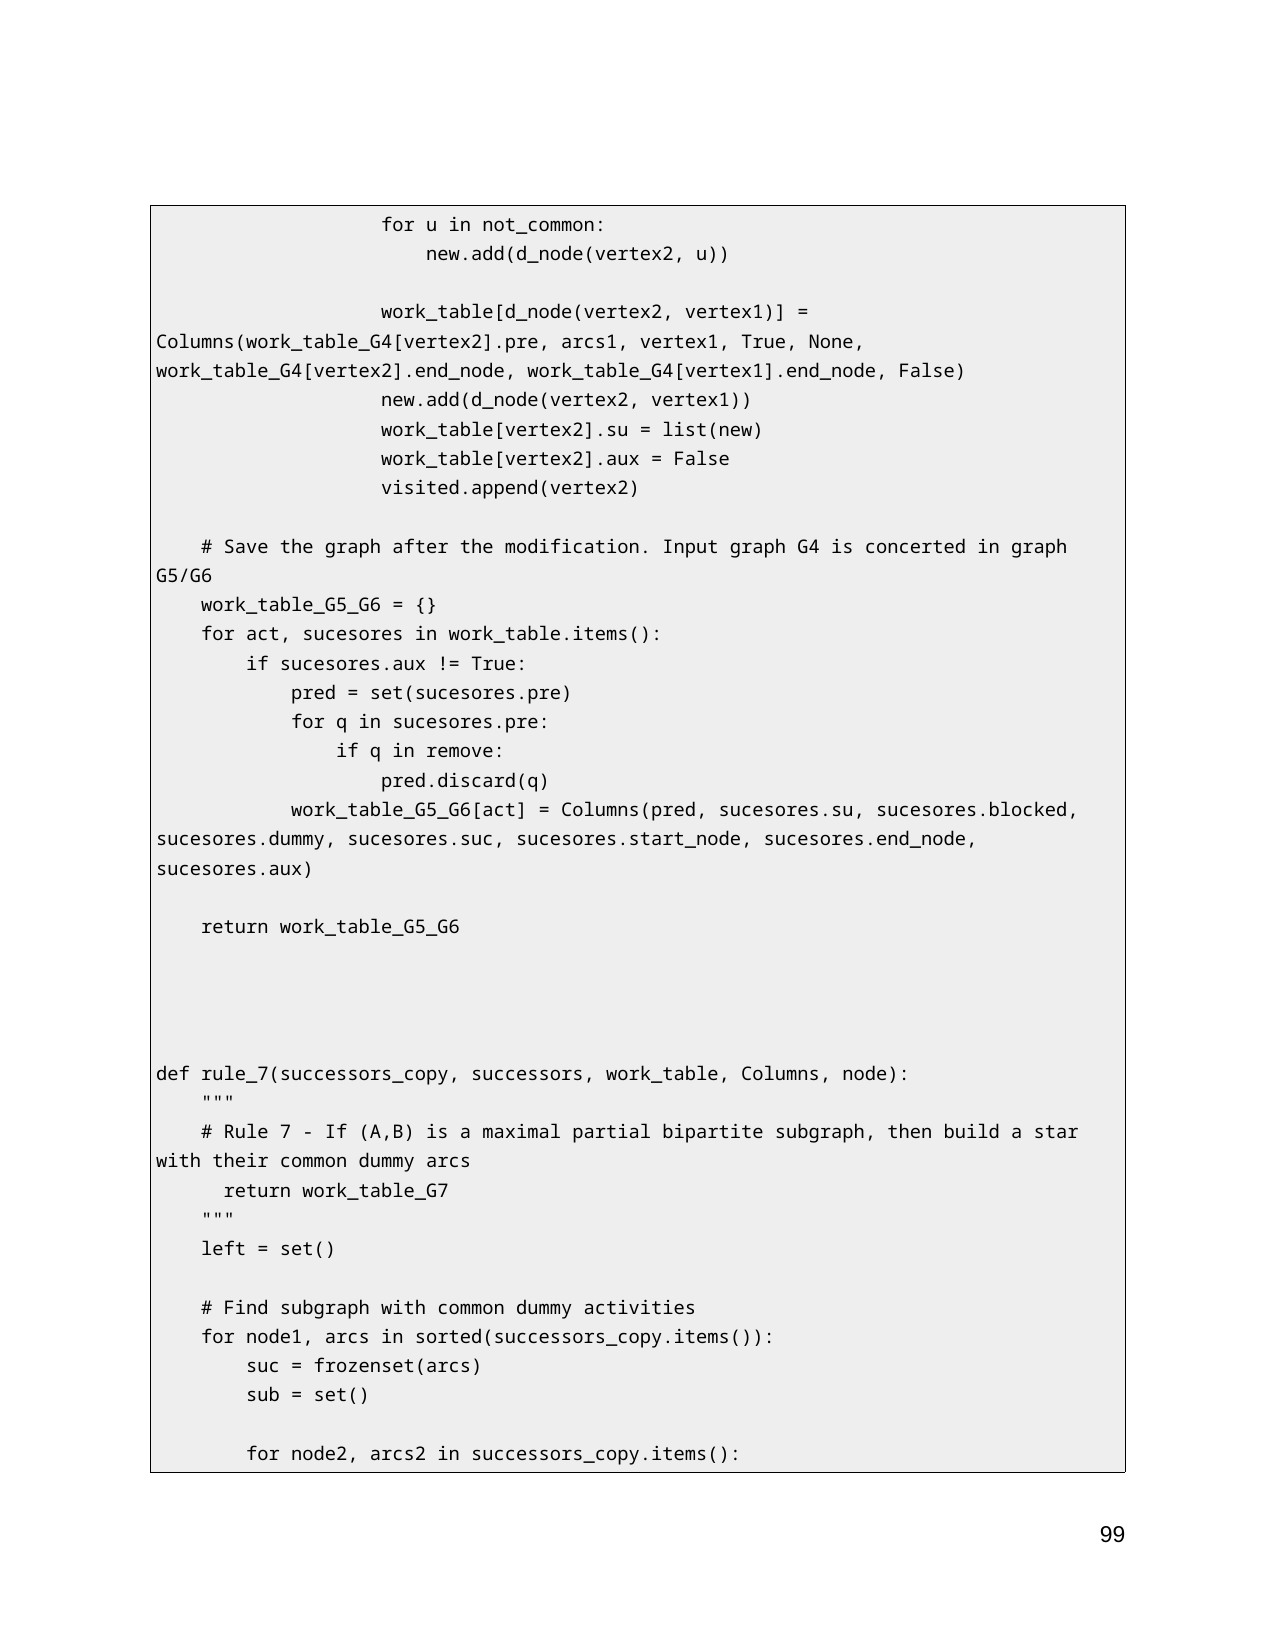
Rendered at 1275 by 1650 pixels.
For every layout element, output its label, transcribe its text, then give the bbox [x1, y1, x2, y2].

table_header for u in not_common: new.add(d_node(vertex2, u)) work_table[d_node(vertex2, vertex1)] = Columns(work_table_G4[vertex2].pre, arcs1, vertex1, True, None, work_table_G4[vertex2].end_node, work_table_G4[vertex1].end_node, False) new.add(d_node(vertex2, vertex1)) work_table[vertex2].su = list(new) work_table[vertex2].aux = False visited.append(vertex2) # Save the graph after the modification. Input graph G4 is concerted in graph G5/G6 work_table_G5_G6 = {} for act, sucesores in work_table.items(): if sucesores.aux != True: pred = set(sucesores.pre) for q in sucesores.pre: if q in remove: pred.discard(q) work_table_G5_G6[act] = Columns(pred, sucesores.su, sucesores.blocked, sucesores.dummy, sucesores.suc, sucesores.start_node, sucesores.end_node, sucesores.aux) return work_table_G5_G6 def rule_7(successors_copy, successors, work_table, Columns, node): """ # Rule 7 - If (A,B) is a maximal partial bipartite subgraph, then build a star with their common dummy arcs return work_table_G7 """ left = set() # Find subgraph with common dummy activities for node1, arcs in sorted(successors_copy.items()): suc = frozenset(arcs) sub = set() for node2, arcs2 in successors_copy.items(): [151, 206, 1125, 1472]
